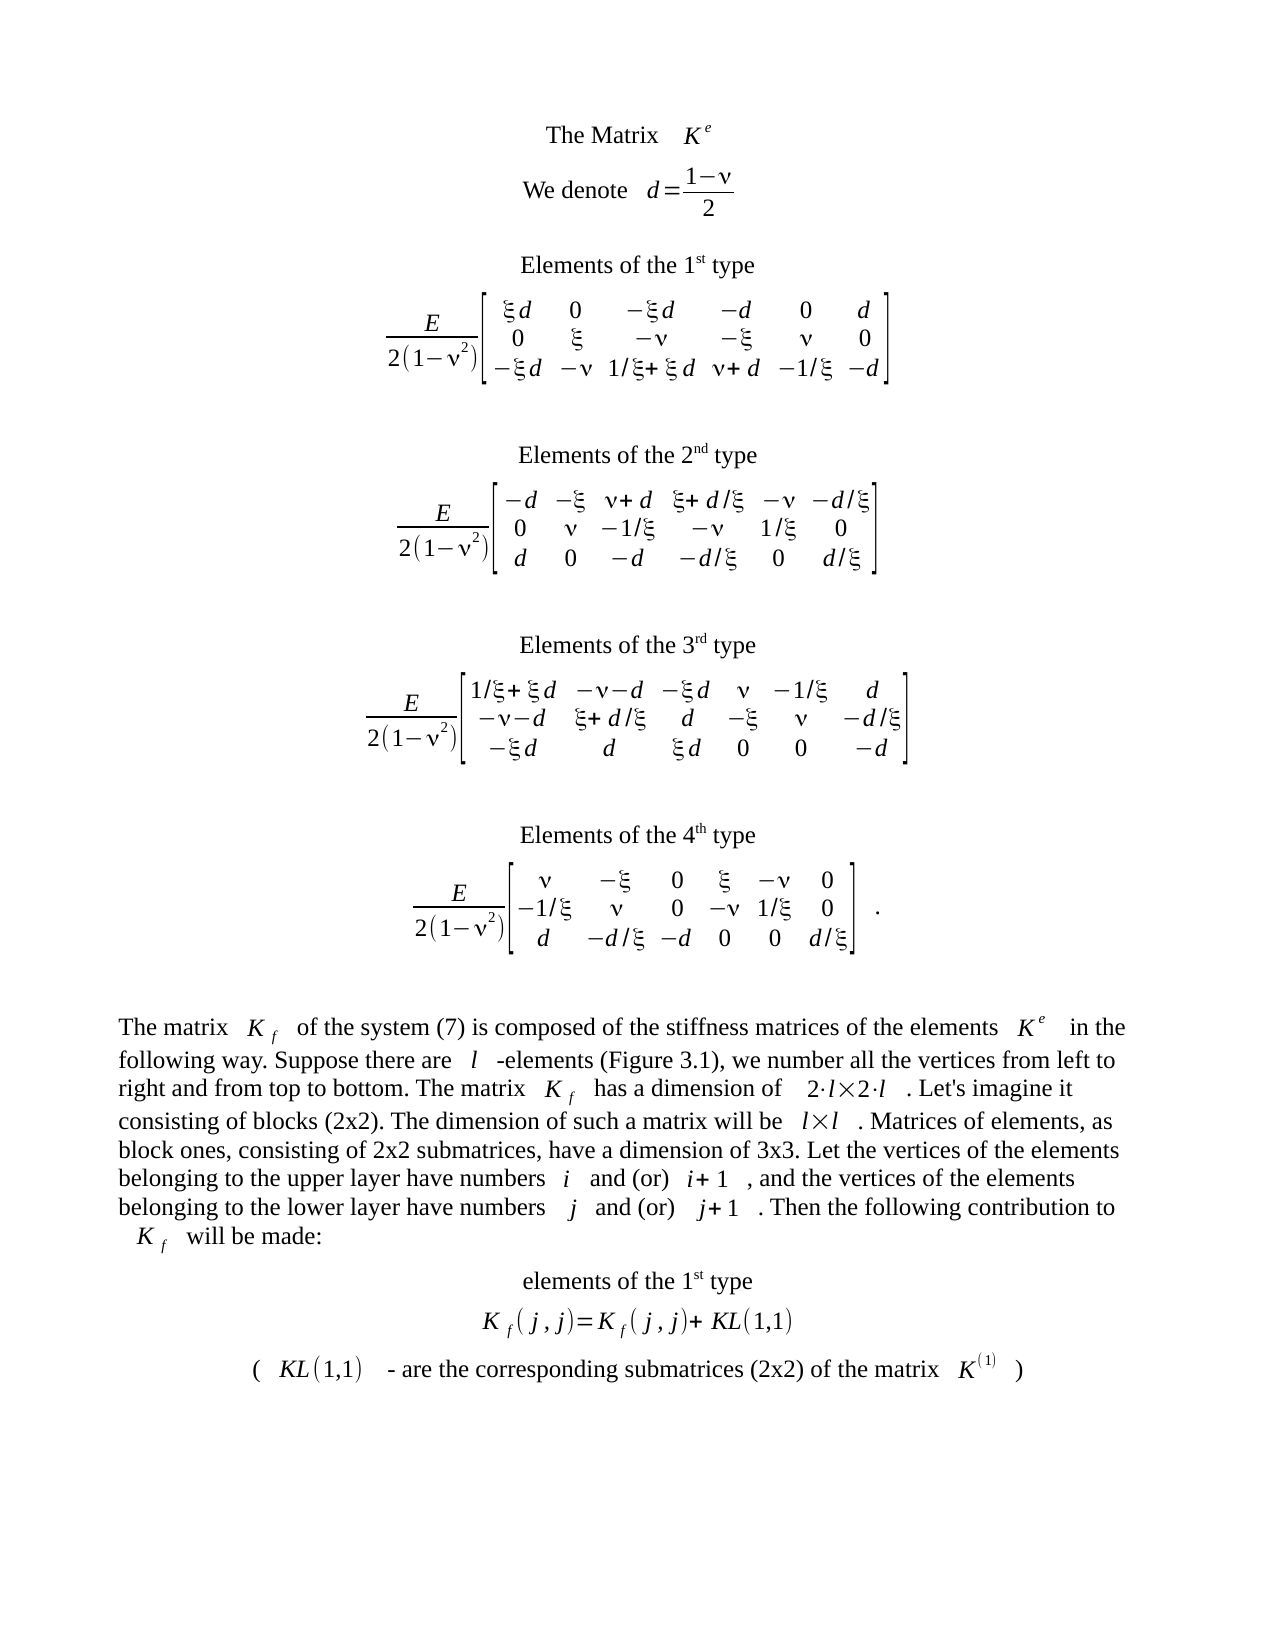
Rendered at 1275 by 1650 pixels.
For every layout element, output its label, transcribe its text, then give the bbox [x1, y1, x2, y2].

text The matrixof the system (7) is composed of the stiffness matrices of the elements in the following way. Suppose there are-elements (Figure 3.1), we number all the vertices from left to right and from top to bottom. The matrixhas a dimension of . Let's imagine it consisting of blocks (2x2). The dimension of such a matrix will be. Matrices of elements, as block ones, consisting of 2x2 submatrices, have a dimension of 3x3. Let the vertices of the elements belonging to the upper layer have numbersand (or), and the vertices of the elements belonging to the lower layer have numbersand (or). Then the following contribution towill be made: [118, 1010, 1157, 1253]
text elements of the 1st type [118, 1266, 1157, 1295]
text Elements of the 1st type [118, 250, 1157, 278]
text Elements of the 2nd type [118, 440, 1157, 468]
text We denote [118, 162, 1157, 221]
text ( - are the corresponding submatrices (2x2) of the matrix) [118, 1352, 1157, 1385]
text The Matrix [118, 118, 1157, 149]
text Elements of the 3rd type [118, 630, 1157, 658]
text . [118, 861, 1157, 956]
text Elements of the 4th type [118, 820, 1157, 848]
